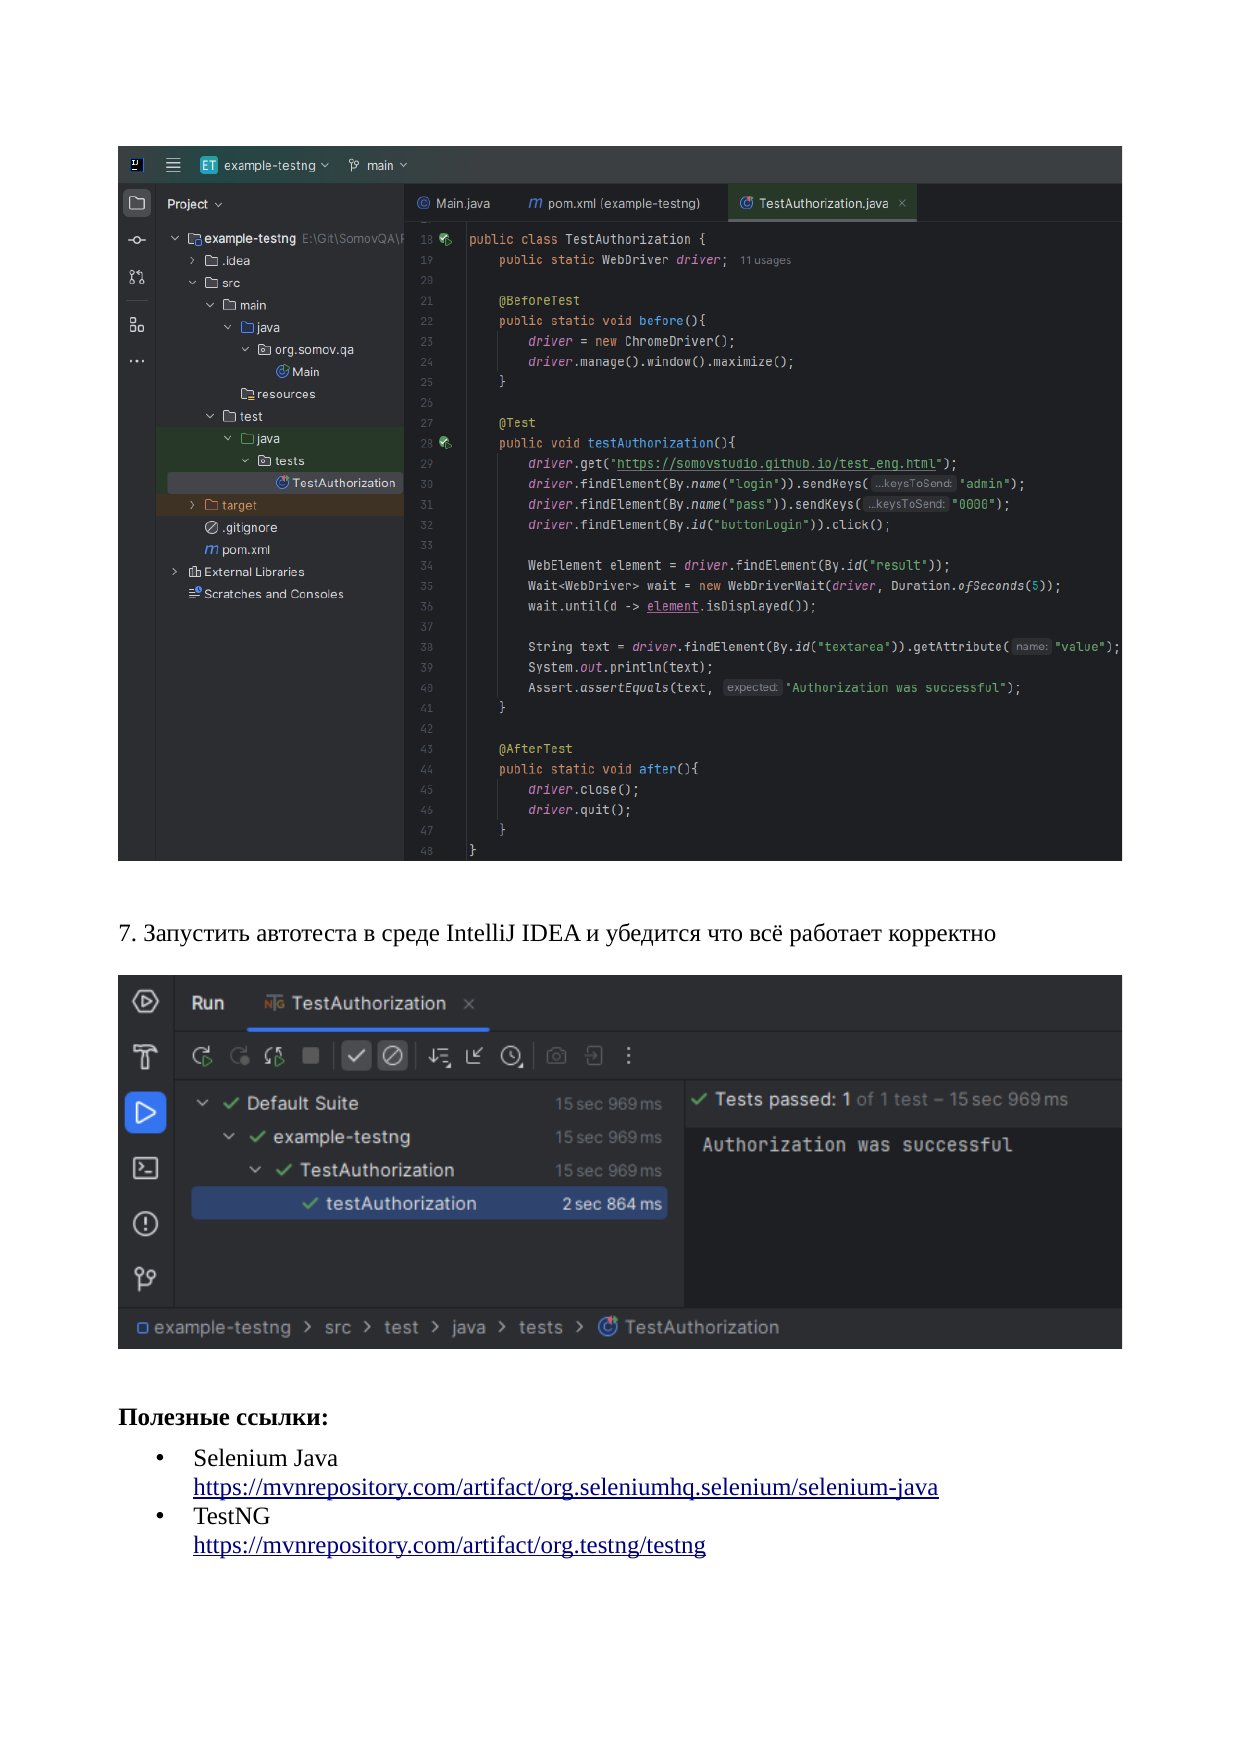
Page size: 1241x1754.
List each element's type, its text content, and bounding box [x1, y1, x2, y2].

list TestNG [156, 1501, 1122, 1530]
list https://mvnrepository.com/artifact/org.seleniumhq.selenium/selenium-java [156, 1472, 1122, 1501]
picture [118, 146, 1123, 861]
text 7. Запустить автотеста в среде IntelliJ IDEA и убедится что всё работает корректно [118, 918, 1122, 947]
list https://mvnrepository.com/artifact/org.testng/testng [156, 1530, 1122, 1558]
subtitle Полезные ссылки: [118, 1402, 1122, 1431]
list Selenium Java [156, 1443, 1122, 1472]
picture [118, 975, 1123, 1349]
